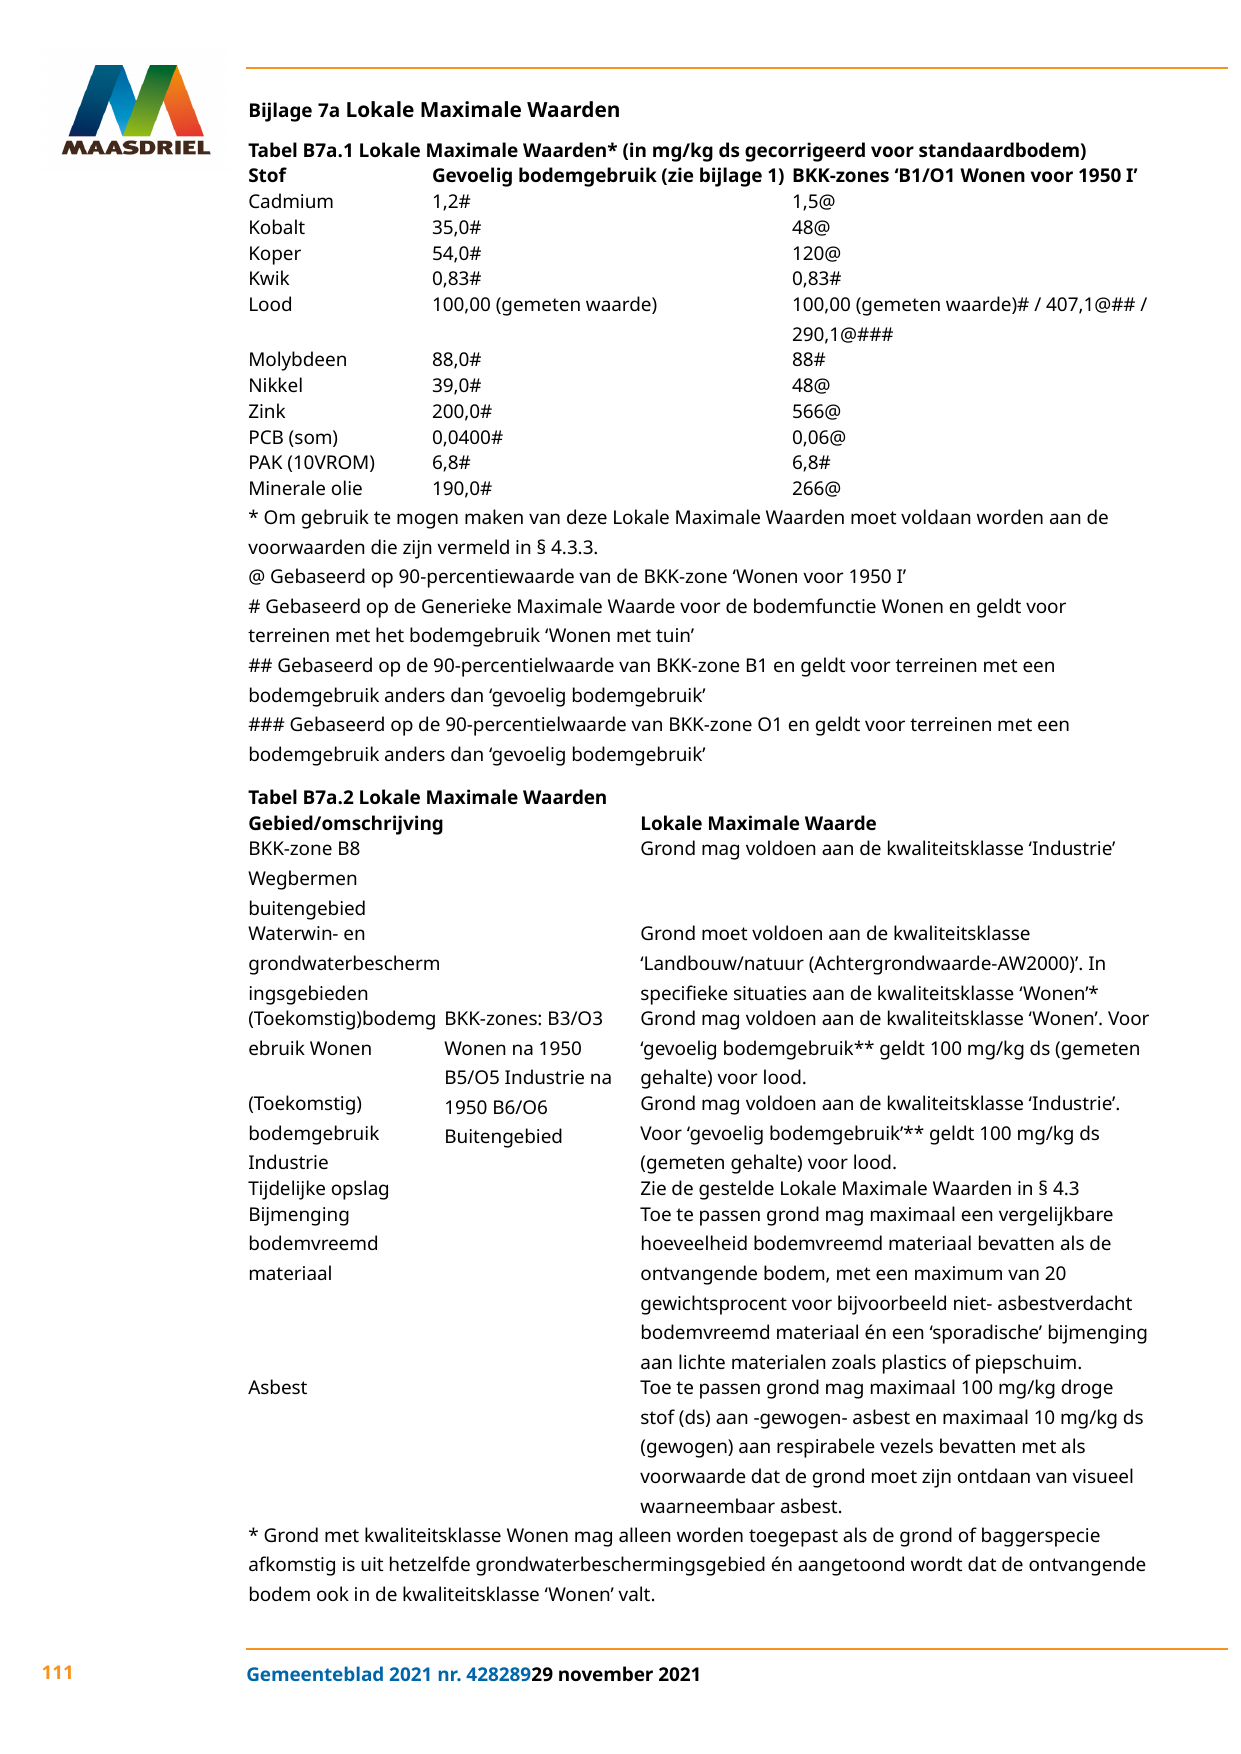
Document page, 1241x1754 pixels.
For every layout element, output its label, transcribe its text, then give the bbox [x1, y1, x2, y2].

table_cell 88,0# [432, 347, 792, 372]
table_cell Toe te passen grond mag maximaal 100 mg/kg droge stof (ds) aan -gewogen- asbest en maximaal 10 mg/kg ds (gewogen) aan respirabele vezels bevatten met als voorwaarde dat de grond moet zijn ontdaan van visueel waarneembaar asbest. [640, 1375, 1152, 1519]
text * Om gebruik te mogen maken van deze Lokale Maximale Waarden moet voldaan worden aan de voorwaarden die zijn vermeld in § 4.3.3. [248, 504, 1152, 559]
table_cell (Toekomstig)bodemgebruik Wonen [248, 1005, 444, 1090]
picture [41, 47, 231, 172]
table_header [444, 810, 640, 836]
table_cell 88# [792, 347, 1152, 372]
table_cell 39,0# [432, 373, 792, 398]
text # Gebaseerd op de Generieke Maximale Waarde voor de bodemfunctie Wonen en geldt voor terreinen met het bodemgebruik ‘Wonen met tuin’ [248, 593, 1152, 648]
table_cell 0,06@ [792, 424, 1152, 449]
table_cell Kobalt [248, 214, 432, 240]
table_cell 0,83# [792, 266, 1152, 291]
table_cell Toe te passen grond mag maximaal een vergelijkbare hoeveelheid bodemvreemd materiaal bevatten als de ontvangende bodem, met een maximum van 20 gewichtsprocent voor bijvoorbeeld niet- asbestverdacht bodemvreemd materiaal én een ‘sporadische’ bijmenging aan lichte materialen zoals plastics of piepschuim. [640, 1201, 1152, 1374]
table_cell 6,8# [432, 450, 792, 475]
table_cell 266@ [792, 475, 1152, 501]
table_cell Lood [248, 291, 432, 347]
table_cell BKK-zone B8 Wegbermen buitengebied [248, 836, 444, 921]
table_cell [444, 836, 640, 921]
table_header Stof [248, 163, 432, 188]
table_cell 0,0400# [432, 424, 792, 449]
table_cell [444, 921, 640, 1005]
table_cell 48@ [792, 214, 1152, 240]
table_cell Nikkel [248, 373, 432, 398]
table_cell 1,2# [432, 189, 792, 214]
table_cell Tijdelijke opslag [248, 1175, 444, 1201]
text * Grond met kwaliteitsklasse Wonen mag alleen worden toegepast als de grond of baggerspecie afkomstig is uit hetzelfde grondwaterbeschermingsgebied én aangetoond wordt dat de ontvangende bodem ook in de kwaliteitsklasse ‘Wonen’ valt. [248, 1522, 1152, 1607]
table_cell Waterwin- en grondwaterbeschermingsgebieden [248, 921, 444, 1005]
table_cell Minerale olie [248, 475, 432, 501]
table_cell Zie de gestelde Lokale Maximale Waarden in § 4.3 [640, 1175, 1152, 1201]
table_cell 566@ [792, 398, 1152, 424]
table_cell 1,5@ [792, 189, 1152, 214]
text Bijlage 7a Lokale Maximale Waarden [248, 95, 1152, 123]
text @ Gebaseerd op 90-percentiewaarde van de BKK-zone ‘Wonen voor 1950 I’ [248, 563, 1152, 589]
table_cell Grond mag voldoen aan de kwaliteitsklasse ‘Industrie’ [640, 836, 1152, 921]
table_cell 190,0# [432, 475, 792, 501]
table_cell PAK (10VROM) [248, 450, 432, 475]
text ## Gebaseerd op de 90-percentielwaarde van BKK-zone B1 en geldt voor terreinen met een bodemgebruik anders dan ‘gevoelig bodemgebruik’ [248, 652, 1152, 707]
table_cell (Toekomstig) bodemgebruik Industrie [248, 1090, 444, 1175]
table_cell Kwik [248, 266, 432, 291]
table_cell [444, 1175, 640, 1201]
table_cell 48@ [792, 373, 1152, 398]
table_cell Koper [248, 240, 432, 266]
table_cell Bijmenging bodemvreemd materiaal [248, 1201, 444, 1374]
table_cell Grond mag voldoen aan de kwaliteitsklasse ‘Industrie’. Voor ‘gevoelig bodemgebruik’** geldt 100 mg/kg ds (gemeten gehalte) voor lood. [640, 1090, 1152, 1175]
table_cell Asbest [248, 1375, 444, 1519]
table_cell 100,00 (gemeten waarde)# / 407,1@## / 290,1@### [792, 291, 1152, 347]
table_cell 120@ [792, 240, 1152, 266]
text Tabel B7a.2 Lokale Maximale Waarden [248, 784, 1152, 810]
table_cell Zink [248, 398, 432, 424]
table_header Gebied/omschrijving [248, 810, 444, 836]
table_header Lokale Maximale Waarde [640, 810, 1152, 836]
table_cell 6,8# [792, 450, 1152, 475]
table_cell [444, 1375, 640, 1519]
table_cell 100,00 (gemeten waarde) [432, 291, 792, 347]
table_header Gevoelig bodemgebruik (zie bijlage 1) [432, 163, 792, 188]
table_cell PCB (som) [248, 424, 432, 449]
table_cell BKK-zones: B3/O3 Wonen na 1950 B5/O5 Industrie na 1950 B6/O6 Buitengebied [444, 1005, 640, 1175]
table_header BKK-zones ‘B1/O1 Wonen voor 1950 I’ [792, 163, 1152, 188]
table_cell 35,0# [432, 214, 792, 240]
text Tabel B7a.1 Lokale Maximale Waarden* (in mg/kg ds gecorrigeerd voor standaardbodem) [248, 137, 1152, 163]
table_cell Cadmium [248, 189, 432, 214]
text ### Gebaseerd op de 90-percentielwaarde van BKK-zone O1 en geldt voor terreinen met een bodemgebruik anders dan ‘gevoelig bodemgebruik’ [248, 711, 1152, 767]
table_cell 0,83# [432, 266, 792, 291]
table_cell Molybdeen [248, 347, 432, 372]
table_cell 54,0# [432, 240, 792, 266]
table_cell Grond mag voldoen aan de kwaliteitsklasse ‘Wonen’. Voor ‘gevoelig bodemgebruik** geldt 100 mg/kg ds (gemeten gehalte) voor lood. [640, 1005, 1152, 1090]
table_cell 200,0# [432, 398, 792, 424]
table_cell Grond moet voldoen aan de kwaliteitsklasse ‘Landbouw/natuur (Achtergrondwaarde-AW2000)’. In specifieke situaties aan de kwaliteitsklasse ‘Wonen’* [640, 921, 1152, 1005]
table_cell [444, 1201, 640, 1374]
